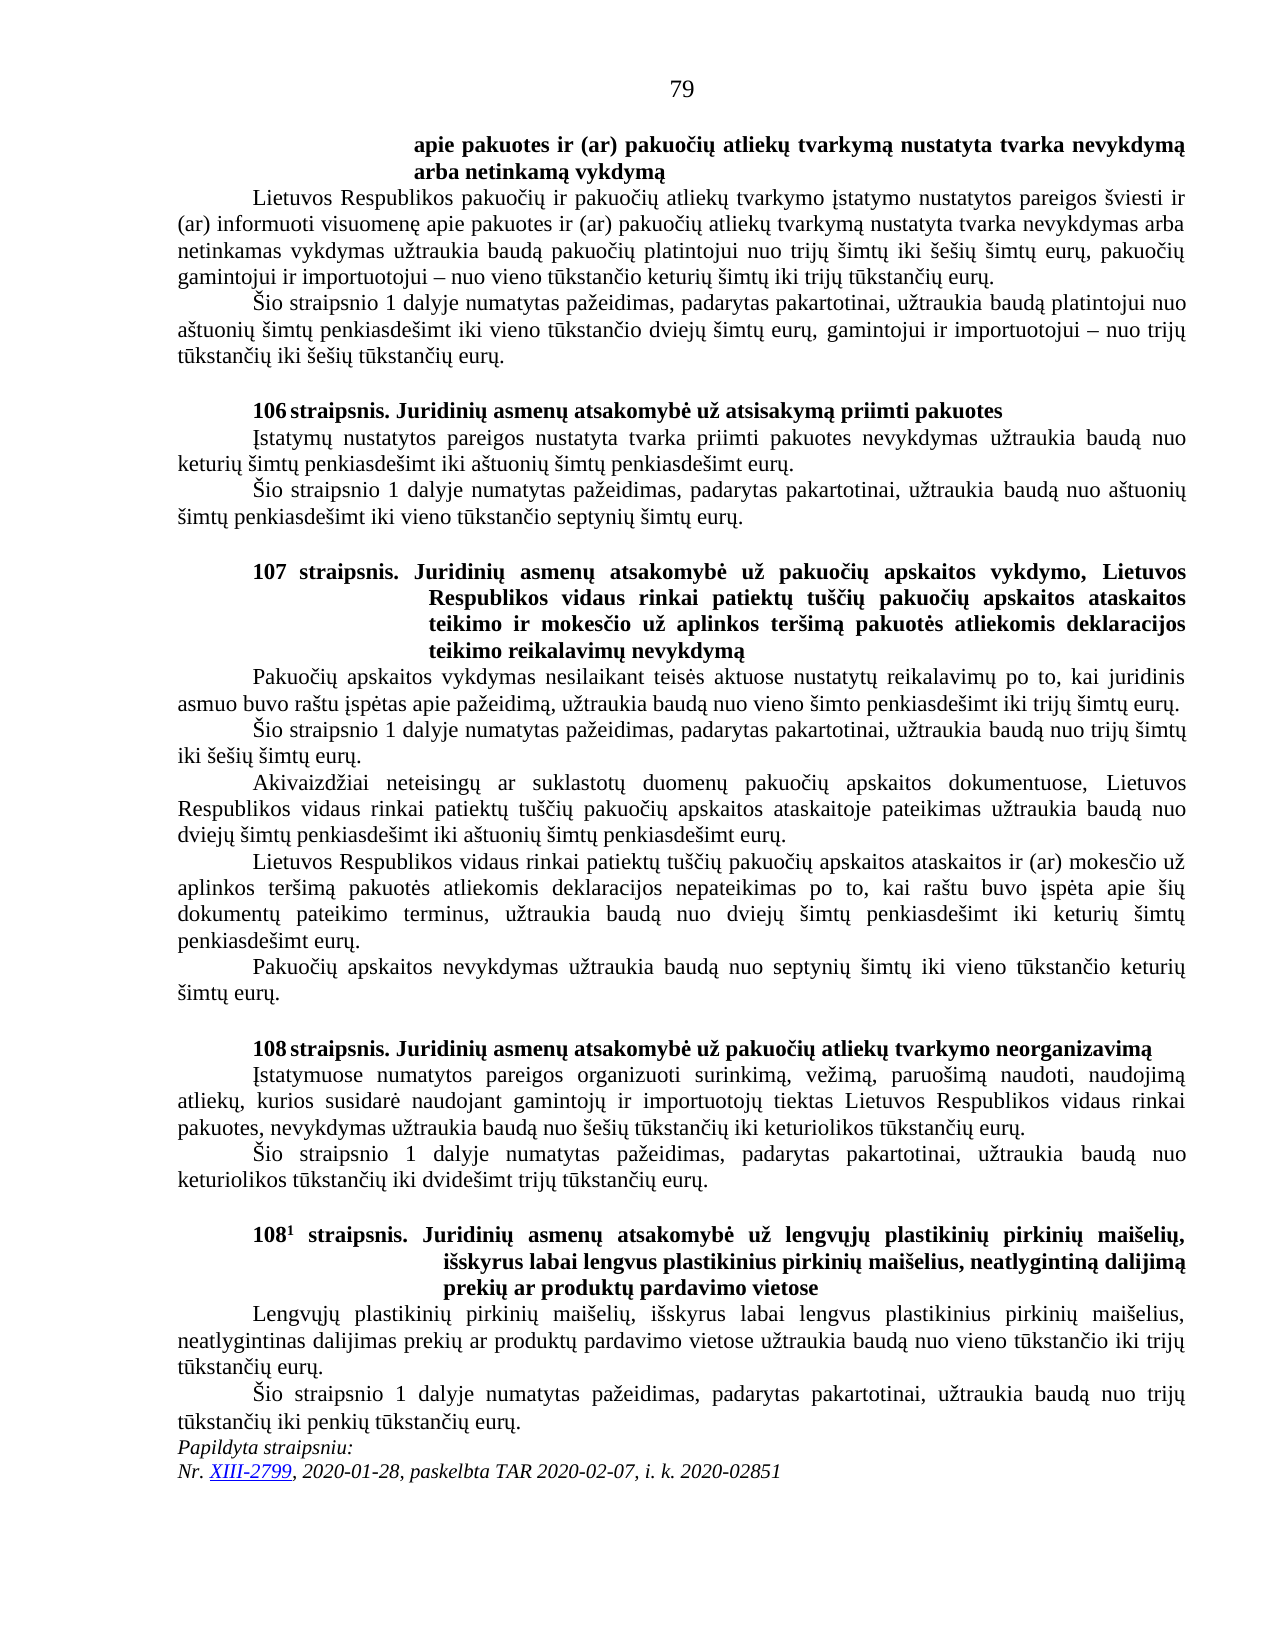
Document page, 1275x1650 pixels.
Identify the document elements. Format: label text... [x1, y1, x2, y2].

text Įstatymų nustatytos pareigos nustatyta tvarka priimti pakuotes nevykdymas užtraukia baudą nuo keturių šimtų penkiasdešimt iki aštuonių šimtų penkiasdešimt eurų. [177, 424, 1186, 476]
text Papildyta straipsniu: [177, 1435, 1186, 1459]
text Šio straipsnio 1 dalyje numatytas pažeidimas, padarytas pakartotinai, užtraukia baudą platintojui nuo aštuonių šimtų penkiasdešimt iki vieno tūkstančio dviejų šimtų eurų, gamintojui ir importuotojui – nuo trijų tūkstančių iki šešių tūkstančių eurų. [177, 289, 1186, 368]
text Lengvųjų plastikinių pirkinių maišelių, išskyrus labai lengvus plastikinius pirkinių maišelius, neatlygintinas dalijimas prekių ar produktų pardavimo vietose užtraukia baudą nuo vieno tūkstančio iki trijų tūkstančių eurų. [177, 1301, 1186, 1379]
text 107 straipsnis. Juridinių asmenų atsakomybė už pakuočių apskaitos vykdymo, Lietuvos Respublikos vidaus rinkai patiektų tuščių pakuočių apskaitos ataskaitos teikimo ir mokesčio už aplinkos teršimą pakuotės atliekomis deklaracijos teikimo reikalavimų nevykdymą [252, 558, 1186, 663]
text Lietuvos Respublikos pakuočių ir pakuočių atliekų tvarkymo įstatymo nustatytos pareigos šviesti ir (ar) informuoti visuomenę apie pakuotes ir (ar) pakuočių atliekų tvarkymą nustatyta tvarka nevykdymas arba netinkamas vykdymas užtraukia baudą pakuočių platintojui nuo trijų šimtų iki šešių šimtų eurų, pakuočių gamintojui ir importuotojui – nuo vieno tūkstančio keturių šimtų iki trijų tūkstančių eurų. [177, 184, 1186, 289]
text Akivaizdžiai neteisingų ar suklastotų duomenų pakuočių apskaitos dokumentuose, Lietuvos Respublikos vidaus rinkai patiektų tuščių pakuočių apskaitos ataskaitoje pateikimas užtraukia baudą nuo dviejų šimtų penkiasdešimt iki aštuonių šimtų penkiasdešimt eurų. [177, 769, 1186, 848]
text Šio straipsnio 1 dalyje numatytas pažeidimas, padarytas pakartotinai, užtraukia baudą nuo trijų šimtų iki šešių šimtų eurų. [177, 716, 1186, 769]
text apie pakuotes ir (ar) pakuočių atliekų tvarkymą nustatyta tvarka nevykdymą arba netinkamą vykdymą [252, 131, 1186, 184]
text Šio straipsnio 1 dalyje numatytas pažeidimas, padarytas pakartotinai, užtraukia baudą nuo aštuonių šimtų penkiasdešimt iki vieno tūkstančio septynių šimtų eurų. [177, 476, 1186, 529]
text Šio straipsnio 1 dalyje numatytas pažeidimas, padarytas pakartotinai, užtraukia baudą nuo keturiolikos tūkstančių iki dvidešimt trijų tūkstančių eurų. [177, 1140, 1186, 1193]
text Pakuočių apskaitos vykdymas nesilaikant teisės aktuose nustatytų reikalavimų po to, kai juridinis asmuo buvo raštu įspėtas apie pažeidimą, užtraukia baudą nuo vieno šimto penkiasdešimt iki trijų šimtų eurų. [177, 663, 1186, 716]
text 1081 straipsnis. Juridinių asmenų atsakomybė už lengvųjų plastikinių pirkinių maišelių, išskyrus labai lengvus plastikinius pirkinių maišelius, neatlygintiną dalijimą prekių ar produktų pardavimo vietose [252, 1221, 1186, 1301]
text Lietuvos Respublikos vidaus rinkai patiektų tuščių pakuočių apskaitos ataskaitos ir (ar) mokesčio už aplinkos teršimą pakuotės atliekomis deklaracijos nepateikimas po to, kai raštu buvo įspėta apie šių dokumentų pateikimo terminus, užtraukia baudą nuo dviejų šimtų penkiasdešimt iki keturių šimtų penkiasdešimt eurų. [177, 848, 1186, 953]
text Įstatymuose numatytos pareigos organizuoti surinkimą, vežimą, paruošimą naudoti, naudojimą atliekų, kurios susidarė naudojant gamintojų ir importuotojų tiektas Lietuvos Respublikos vidaus rinkai pakuotes, nevykdymas užtraukia baudą nuo šešių tūkstančių iki keturiolikos tūkstančių eurų. [177, 1061, 1186, 1140]
text Nr. XIII-2799, 2020-01-28, paskelbta TAR 2020-02-07, i. k. 2020-02851 [177, 1459, 1186, 1483]
text 106 straipsnis. Juridinių asmenų atsakomybė už atsisakymą priimti pakuotes [177, 397, 1186, 424]
text 108 straipsnis. Juridinių asmenų atsakomybė už pakuočių atliekų tvarkymo neorganizavimą [252, 1034, 1186, 1061]
text Šio straipsnio 1 dalyje numatytas pažeidimas, padarytas pakartotinai, užtraukia baudą nuo trijų tūkstančių iki penkių tūkstančių eurų. [177, 1379, 1186, 1435]
text Pakuočių apskaitos nevykdymas užtraukia baudą nuo septynių šimtų iki vieno tūkstančio keturių šimtų eurų. [177, 953, 1186, 1006]
